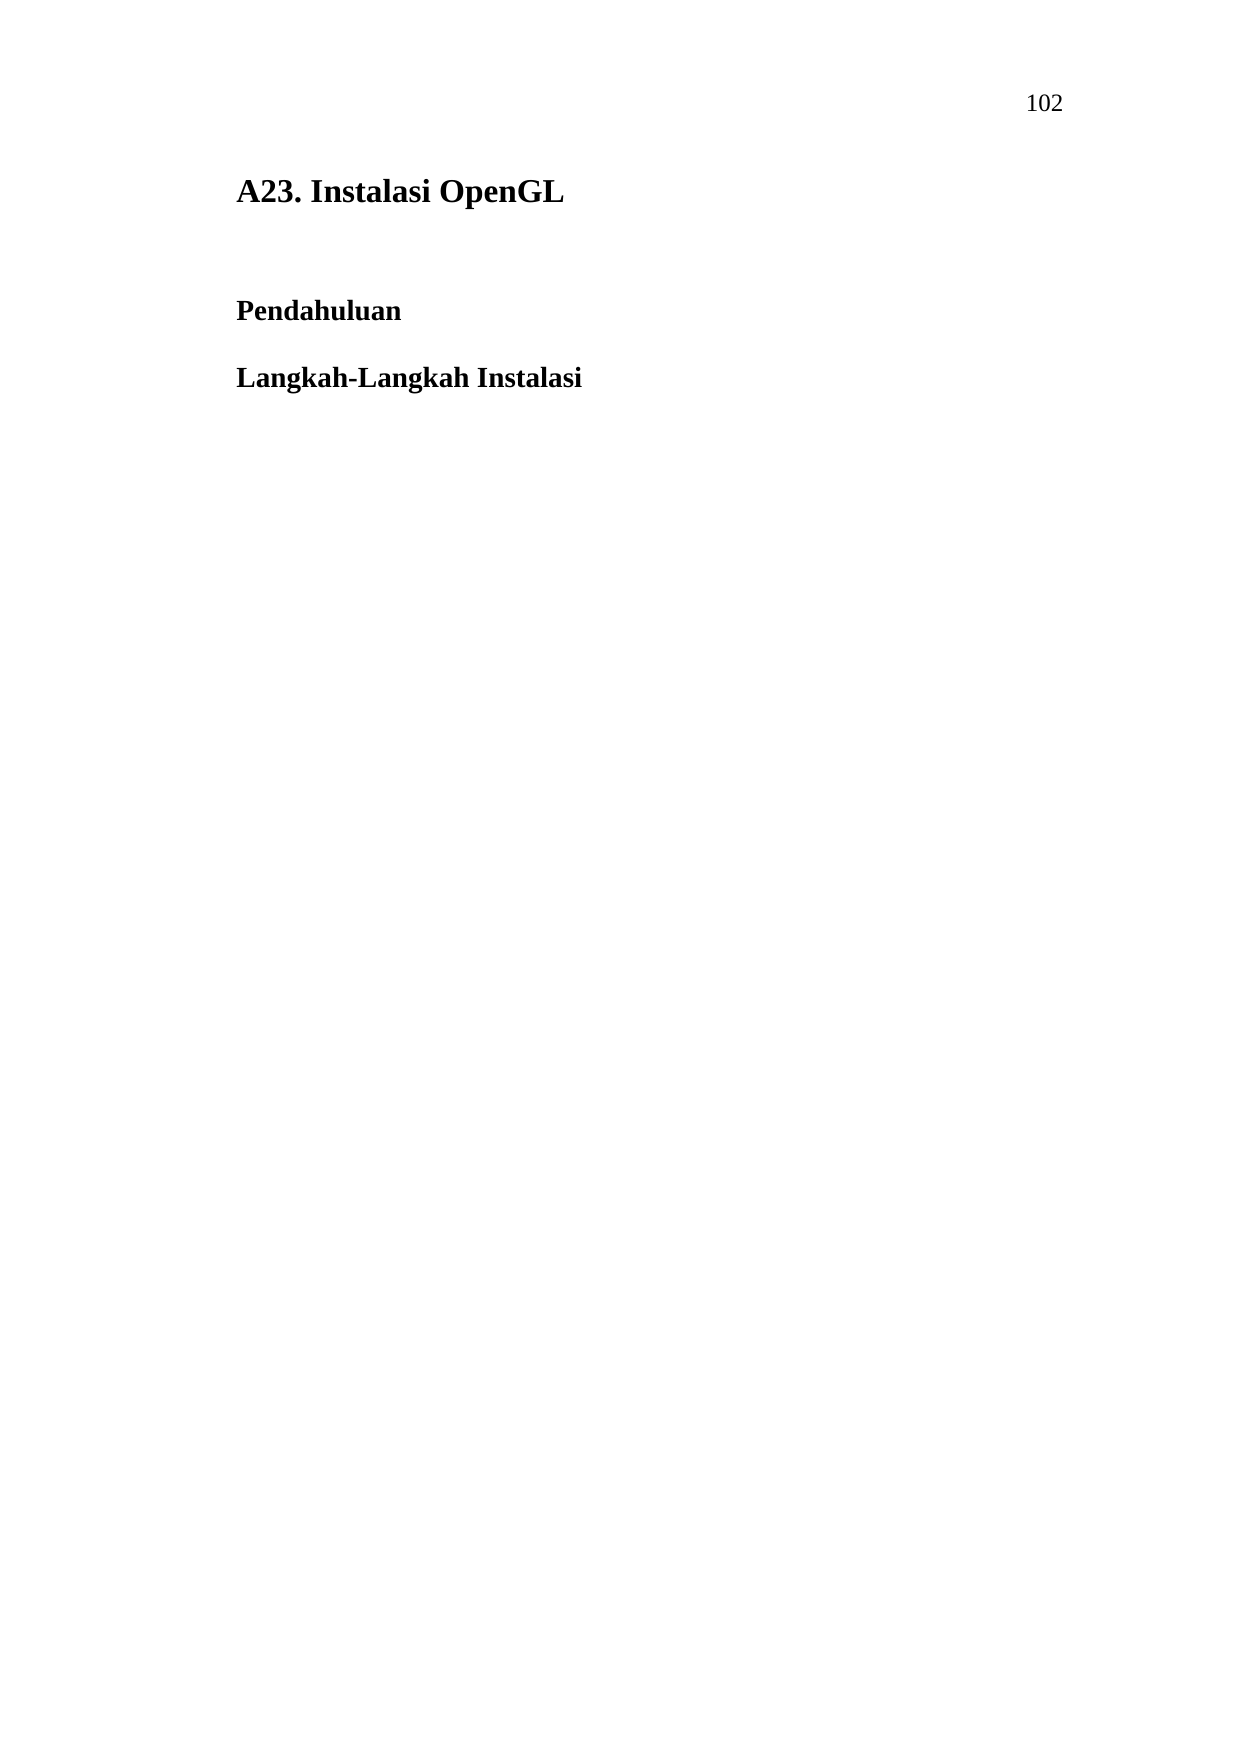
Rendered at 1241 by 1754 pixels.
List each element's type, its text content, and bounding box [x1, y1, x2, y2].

text Pendahuluan [236, 293, 1063, 326]
subtitle A23. Instalasi OpenGL [236, 172, 1063, 210]
text Langkah-Langkah Instalasi [236, 360, 1063, 393]
